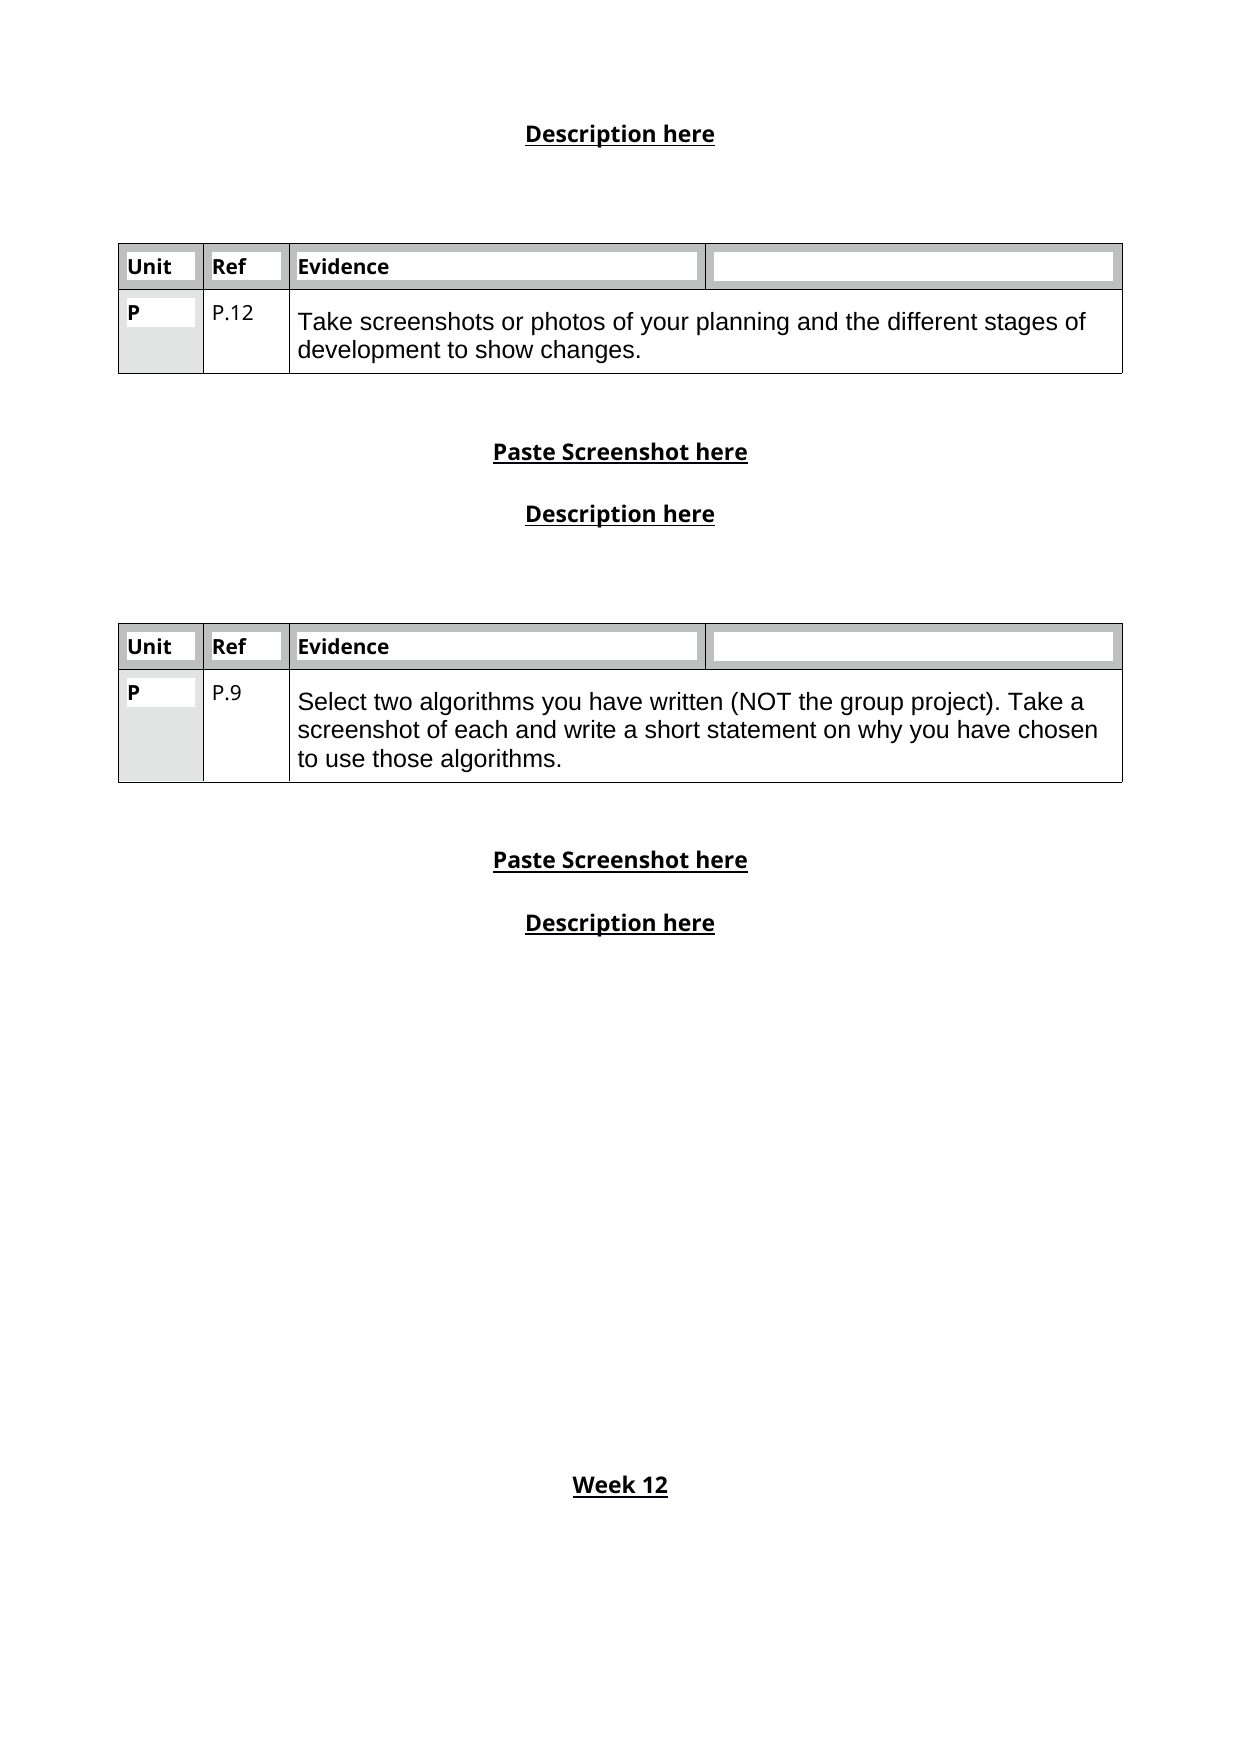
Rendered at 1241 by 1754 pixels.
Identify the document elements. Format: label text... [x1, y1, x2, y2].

table_cell Select two algorithms you have written (NOT the group project). Take a screenshot of each and write a short statement on why you have chosen to use those algorithms. [290, 670, 1122, 781]
table_header Unit [119, 624, 203, 669]
table_header [706, 624, 1122, 669]
text Description here [118, 118, 1122, 149]
table_cell P.12 [204, 290, 289, 373]
text Description here [118, 498, 1122, 529]
table_header Evidence [290, 244, 705, 289]
table_header Unit [119, 244, 203, 289]
table_header Ref [204, 244, 289, 289]
table_header Ref [204, 624, 289, 669]
text Paste Screenshot here [118, 844, 1122, 876]
table_header [706, 244, 1122, 289]
text Description here [118, 907, 1122, 938]
text Paste Screenshot here [118, 436, 1122, 467]
table_cell P [119, 290, 203, 373]
table_cell Take screenshots or photos of your planning and the different stages of development to show changes. [290, 290, 1122, 373]
table_header Evidence [290, 624, 705, 669]
table_cell P [119, 670, 203, 781]
text Week 12 [118, 1469, 1122, 1501]
table_cell P.9 [204, 670, 289, 781]
